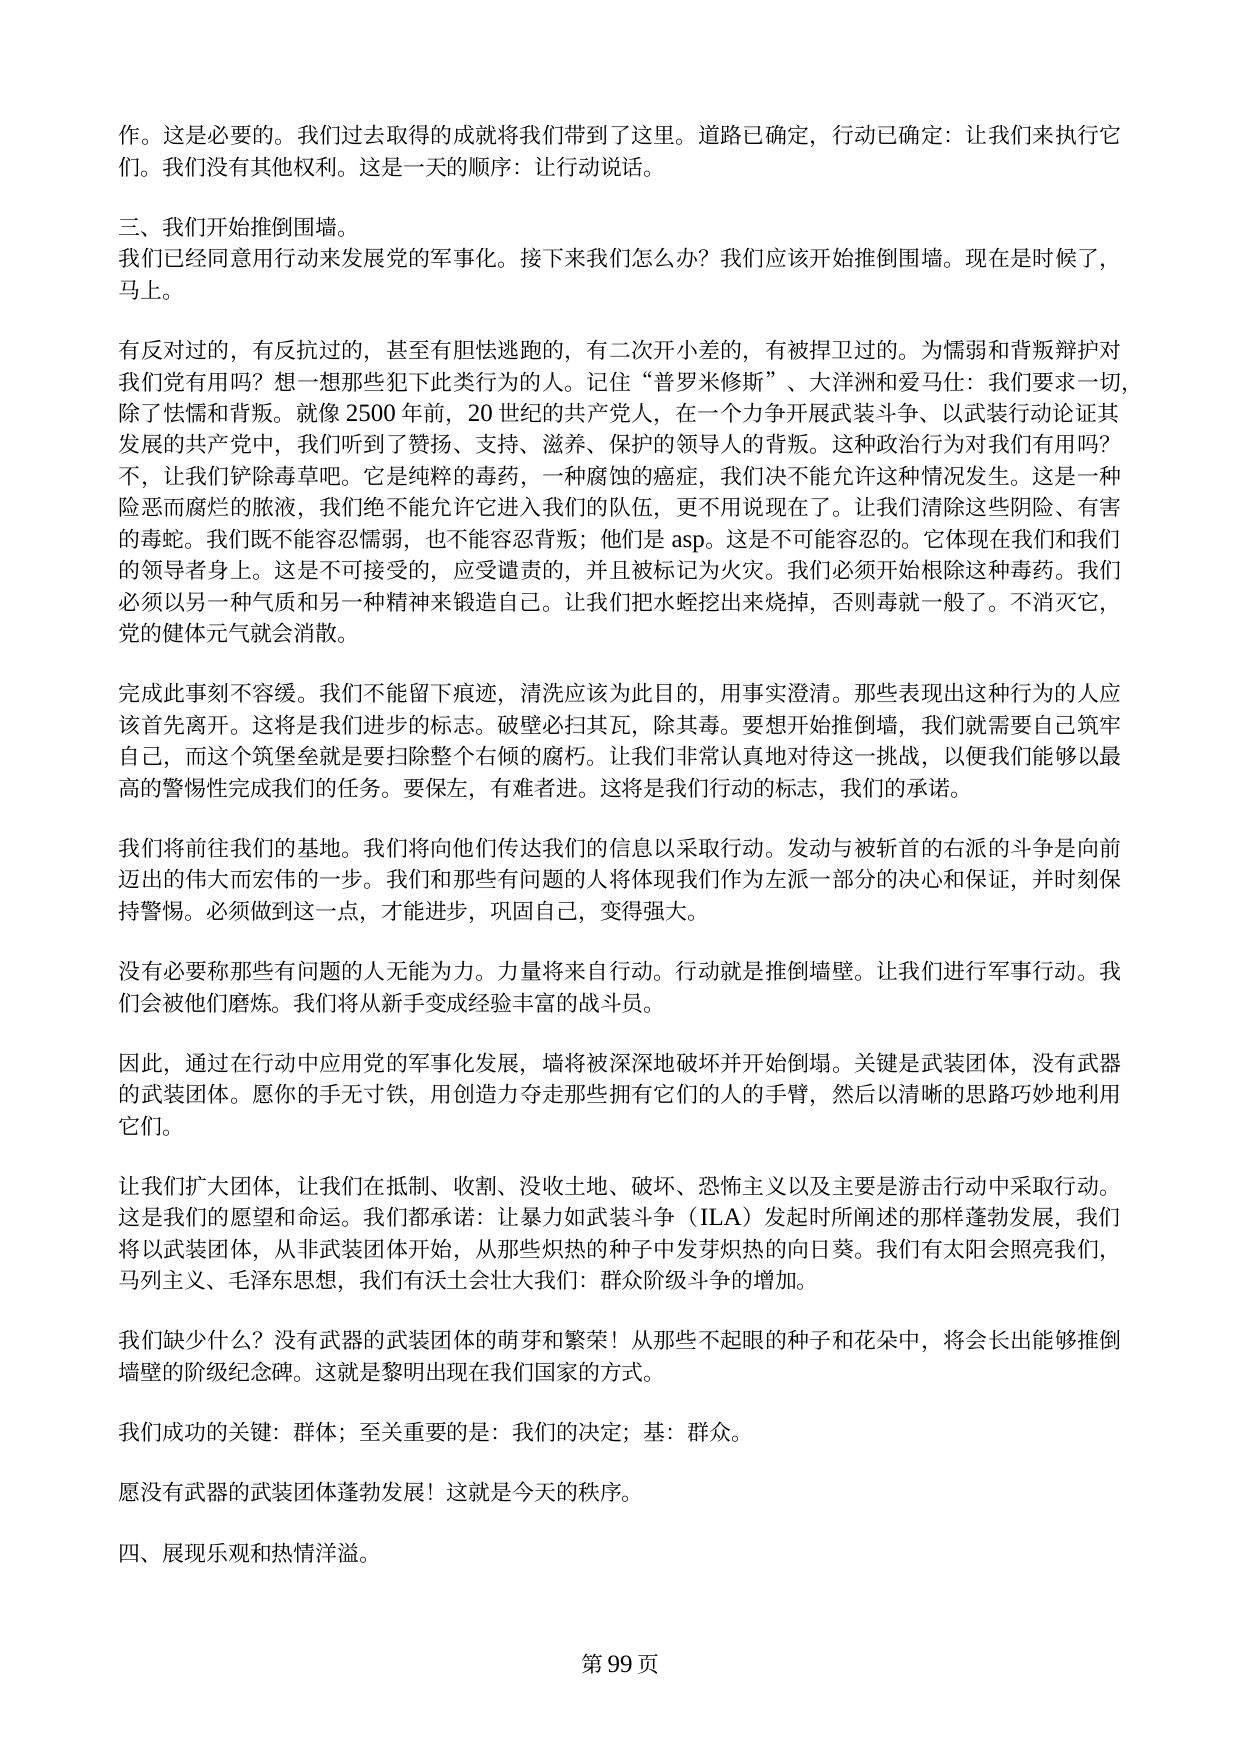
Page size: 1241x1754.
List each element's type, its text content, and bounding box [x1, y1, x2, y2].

text 让我们扩大团体，让我们在抵制、收割、没收土地、破坏、恐怖主义以及主要是游击行动中采取行动。这是我们的愿望和命运。我们都承诺：让暴力如武装斗争（ILA）发起时所阐述的那样蓬勃发展，我们将以武装团体，从非武装团体开始，从那些炽热的种子中发芽炽热的向日葵。我们有太阳会照亮我们，马列主义、毛泽东思想，我们有沃土会壮大我们：群众阶级斗争的增加。 [118, 1169, 1122, 1295]
text 我们已经同意用行动来发展党的军事化。接下来我们怎么办？我们应该开始推倒围墙。现在是时候了，马上。 [118, 242, 1122, 304]
text 三、我们开始推倒围墙。 [118, 210, 1122, 242]
text 我们将前往我们的基地。我们将向他们传达我们的信息以采取行动。发动与被斩首的右派的斗争是向前迈出的伟大而宏伟的一步。我们和那些有问题的人将体现我们作为左派一部分的决心和保证，并时刻保持警惕。必须做到这一点，才能进步，巩固自己，变得强大。 [118, 831, 1122, 926]
text 我们成功的关键：群体；至关重要的是：我们的决定；基：群众。 [118, 1415, 1122, 1447]
text 愿没有武器的武装团体蓬勃发展！这就是今天的秩序。 [118, 1476, 1122, 1507]
text 没有必要称那些有问题的人无能为力。力量将来自行动。行动就是推倒墙壁。让我们进行军事行动。我们会被他们磨炼。我们将从新手变成经验丰富的战斗员。 [118, 954, 1122, 1017]
text 完成此事刻不容缓。我们不能留下痕迹，清洗应该为此目的，用事实澄清。那些表现出这种行为的人应该首先离开。这将是我们进步的标志。破壁必扫其瓦，除其毒。要想开始推倒墙，我们就需要自己筑牢自己，而这个筑堡垒就是要扫除整个右倾的腐朽。让我们非常认真地对待这一挑战，以便我们能够以最高的警惕性完成我们的任务。要保左，有难者进。这将是我们行动的标志，我们的承诺。 [118, 677, 1122, 802]
text 我们缺少什么？没有武器的武装团体的萌芽和繁荣！从那些不起眼的种子和花朵中，将会长出能够推倒墙壁的阶级纪念碑。这就是黎明出现在我们国家的方式。 [118, 1324, 1122, 1387]
text 四、展现乐观和热情洋溢。 [118, 1536, 1122, 1567]
text 有反对过的，有反抗过的，甚至有胆怯逃跑的，有二次开小差的，有被捍卫过的。为懦弱和背叛辩护对我们党有用吗？想一想那些犯下此类行为的人。记住“普罗米修斯”、大洋洲和爱马仕：我们要求一切，除了怯懦和背叛。就像2500年前，20世纪的共产党人，在一个力争开展武装斗争、以武装行动论证其发展的共产党中，我们听到了赞扬、支持、滋养、保护的领导人的背叛。这种政治行为对我们有用吗？不，让我们铲除毒草吧。它是纯粹的毒药，一种腐蚀的癌症，我们决不能允许这种情况发生。这是一种险恶而腐烂的脓液，我们绝不能允许它进入我们的队伍，更不用说现在了。让我们清除这些阴险、有害的毒蛇。我们既不能容忍懦弱，也不能容忍背叛；他们是asp。这是不可能容忍的。它体现在我们和我们的领导者身上。这是不可接受的，应受谴责的，并且被标记为火灾。我们必须开始根除这种毒药。我们必须以另一种气质和另一种精神来锻造自己。让我们把水蛭挖出来烧掉，否则毒就一般了。不消灭它，党的健体元气就会消散。 [118, 333, 1122, 648]
text 作。这是必要的。我们过去取得的成就将我们带到了这里。道路已确定，行动已确定：让我们来执行它们。我们没有其他权利。这是一天的顺序：让行动说话。 [118, 118, 1122, 181]
text 因此，通过在行动中应用党的军事化发展，墙将被深深地破坏并开始倒塌。关键是武装团体，没有武器的武装团体。愿你的手无寸铁，用创造力夺走那些拥有它们的人的手臂，然后以清晰的思路巧妙地利用它们。 [118, 1046, 1122, 1140]
